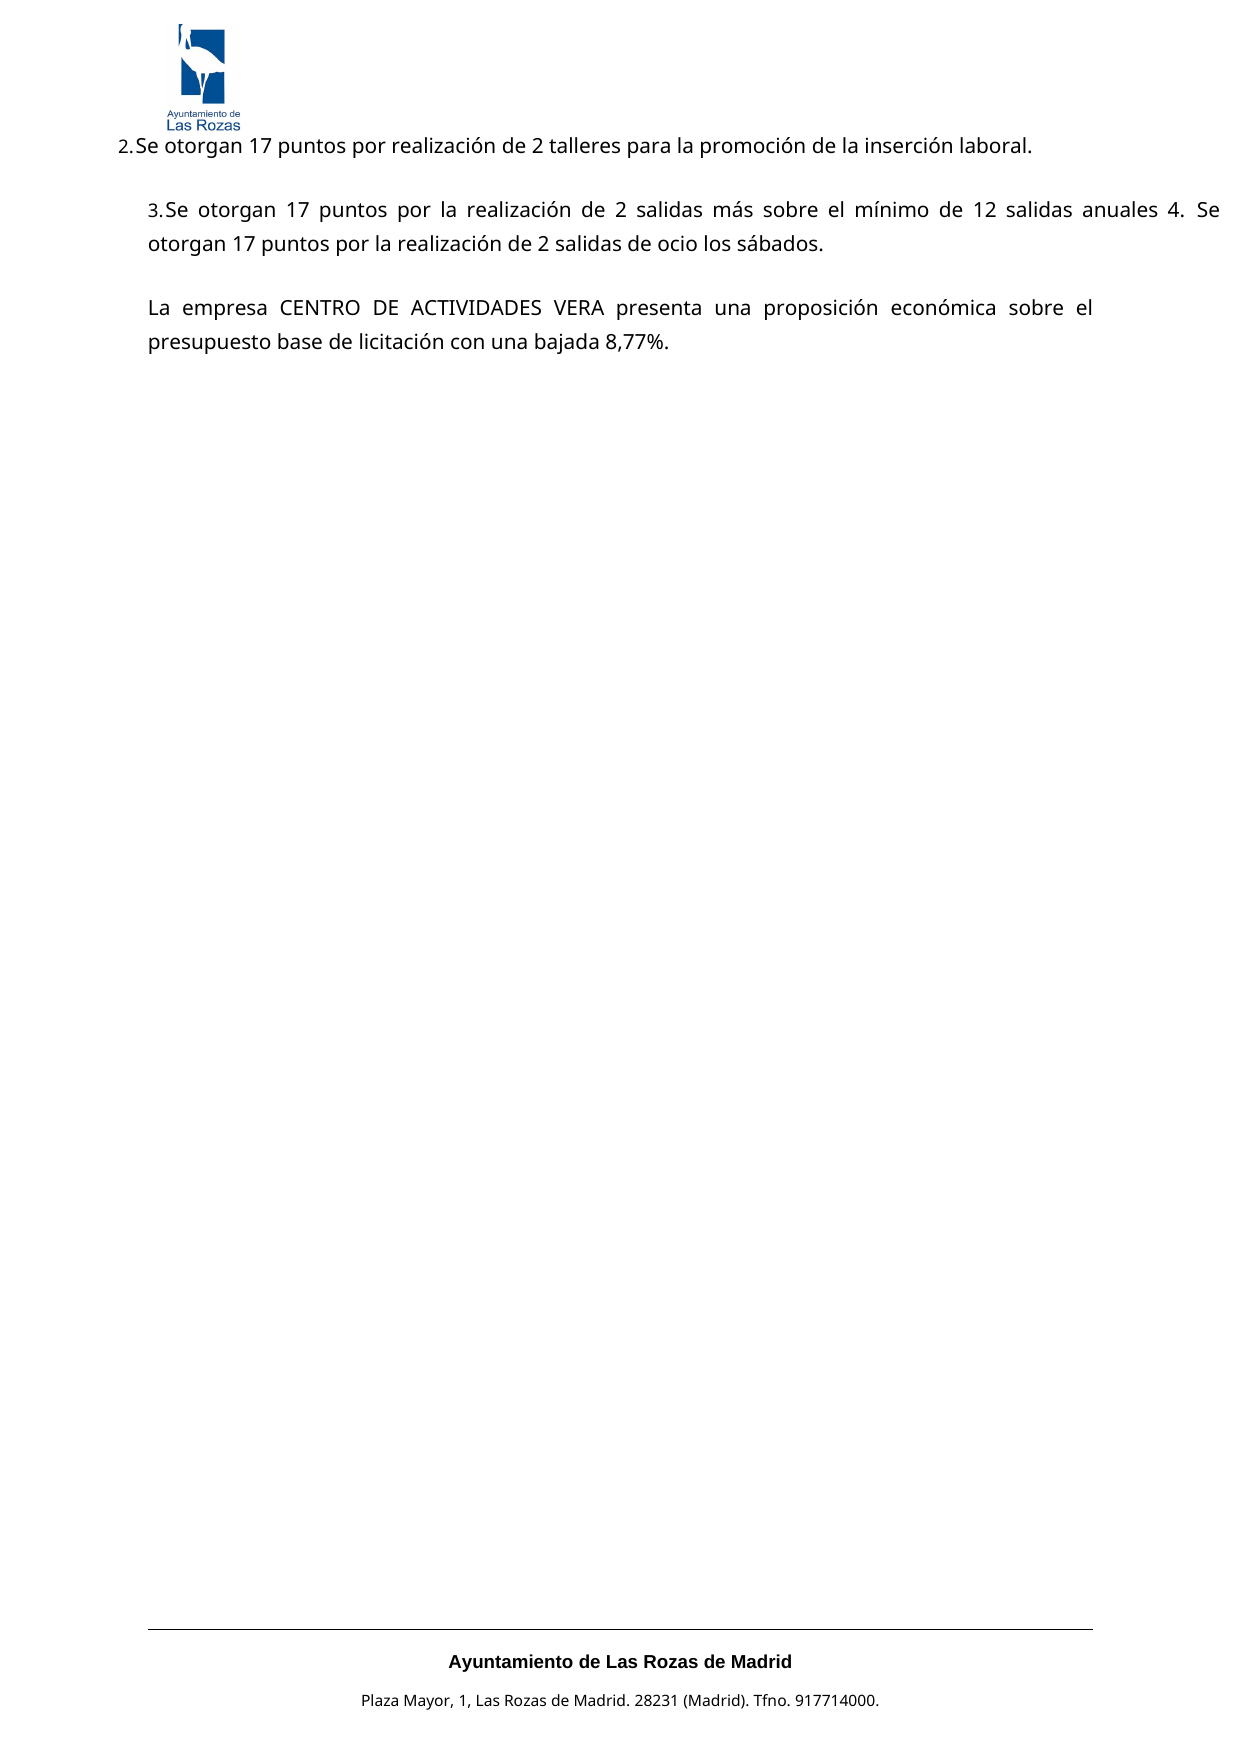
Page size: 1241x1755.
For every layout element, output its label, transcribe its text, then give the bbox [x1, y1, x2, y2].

text La empresa CENTRO DE ACTIVIDADES VERA presenta una proposición económica sobre el presupuesto base de licitación con una bajada 8,77%. [148, 293, 1093, 356]
list Se otorgan 17 puntos por la realización de 2 salidas más sobre el mínimo de 12 salidas anuales 4. Se otorgan 17 puntos por la realización de 2 salidas de ocio los sábados. [148, 196, 1220, 258]
list Se otorgan 17 puntos por realización de 2 talleres para la promoción de la inserción laboral. [118, 131, 1220, 160]
